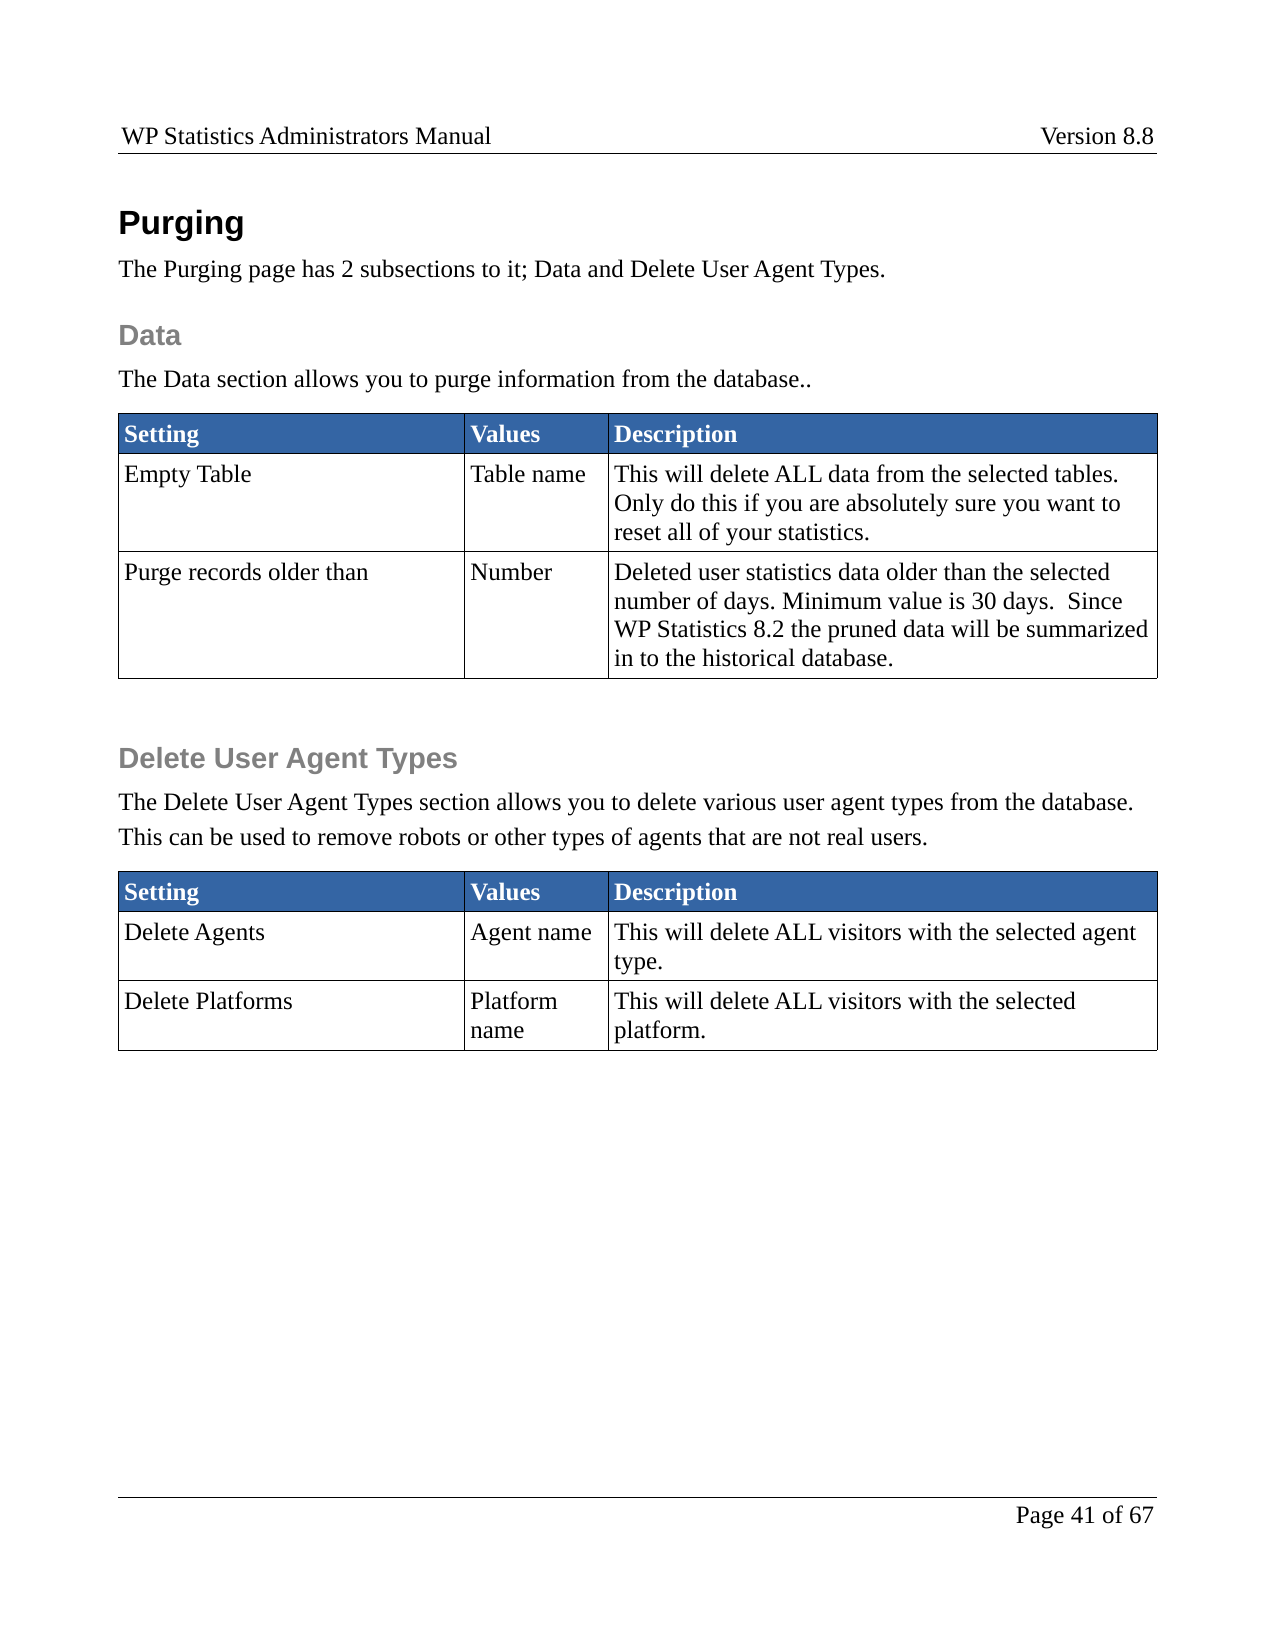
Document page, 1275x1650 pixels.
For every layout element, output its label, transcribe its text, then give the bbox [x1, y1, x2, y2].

table_cell Deleted user statistics data older than the selected number of days. Minimum value is 30 days. Since WP Statistics 8.2 the pruned data will be summarized in to the historical database. [609, 552, 1157, 678]
table_header Values [465, 872, 608, 911]
table_cell This will delete ALL visitors with the selected platform. [609, 981, 1157, 1049]
text The Purging page has 2 subsections to it; Data and Delete User Agent Types. [118, 254, 1157, 283]
table_header Description [609, 414, 1157, 453]
table_cell Platform name [465, 981, 608, 1049]
table_cell Empty Table [119, 454, 464, 551]
subtitle Delete User Agent Types [118, 741, 1157, 775]
table_cell Delete Agents [119, 912, 464, 980]
subtitle Purging [118, 203, 1157, 242]
subtitle Data [118, 318, 1157, 351]
table_header Description [609, 872, 1157, 911]
table_cell Number [465, 552, 608, 678]
table_header Values [465, 414, 608, 453]
table_cell Table name [465, 454, 608, 551]
text The Delete User Agent Types section allows you to delete various user agent types from the database. This can be used to remove robots or other types of agents that are not real users. [118, 787, 1157, 851]
text The Data section allows you to purge information from the database.. [118, 364, 1157, 393]
table_cell Delete Platforms [119, 981, 464, 1049]
table_header Setting [119, 414, 464, 453]
table_cell Agent name [465, 912, 608, 980]
table_cell Purge records older than [119, 552, 464, 678]
table_header Setting [119, 872, 464, 911]
table_cell This will delete ALL visitors with the selected agent type. [609, 912, 1157, 980]
table_cell This will delete ALL data from the selected tables. Only do this if you are absolutely sure you want to reset all of your statistics. [609, 454, 1157, 551]
